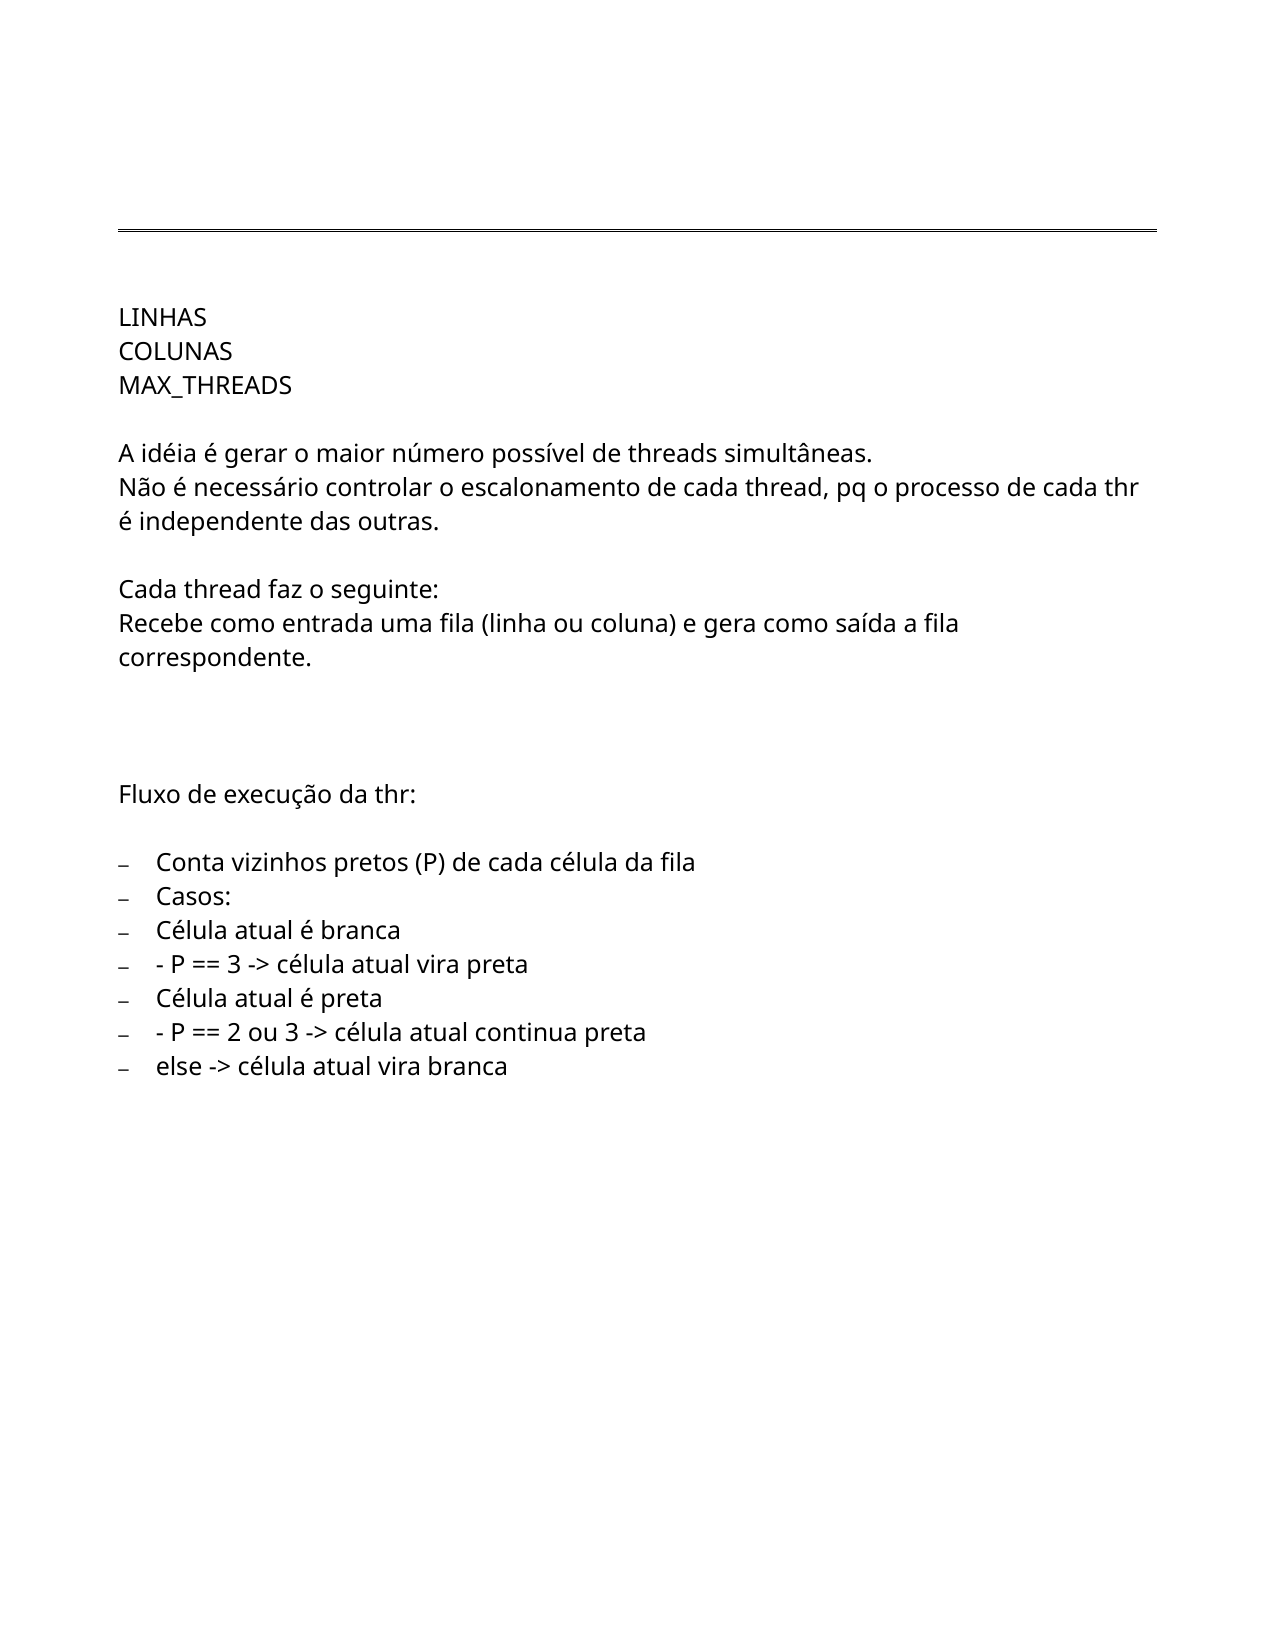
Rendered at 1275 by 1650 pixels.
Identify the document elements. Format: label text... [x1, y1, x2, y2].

list - P == 2 ou 3 -> célula atual continua preta [118, 1015, 1157, 1049]
text Não é necessário controlar o escalonamento de cada thread, pq o processo de cada thr é independente das outras. [118, 470, 1157, 538]
text A idéia é gerar o maior número possível de threads simultâneas. [118, 436, 1157, 470]
list Casos: [118, 878, 1157, 913]
list - P == 3 -> célula atual vira preta [118, 947, 1157, 981]
list Célula atual é branca [118, 913, 1157, 947]
text Fluxo de execução da thr: [118, 776, 1157, 810]
list else -> célula atual vira branca [118, 1049, 1157, 1083]
text Cada thread faz o seguinte: [118, 572, 1157, 606]
text LINHAS COLUNAS MAX_THREADS [118, 299, 1157, 402]
text Recebe como entrada uma fila (linha ou coluna) e gera como saída a fila correspondente. [118, 606, 1157, 674]
list Conta vizinhos pretos (P) de cada célula da fila [118, 844, 1157, 878]
list Célula atual é preta [118, 981, 1157, 1015]
